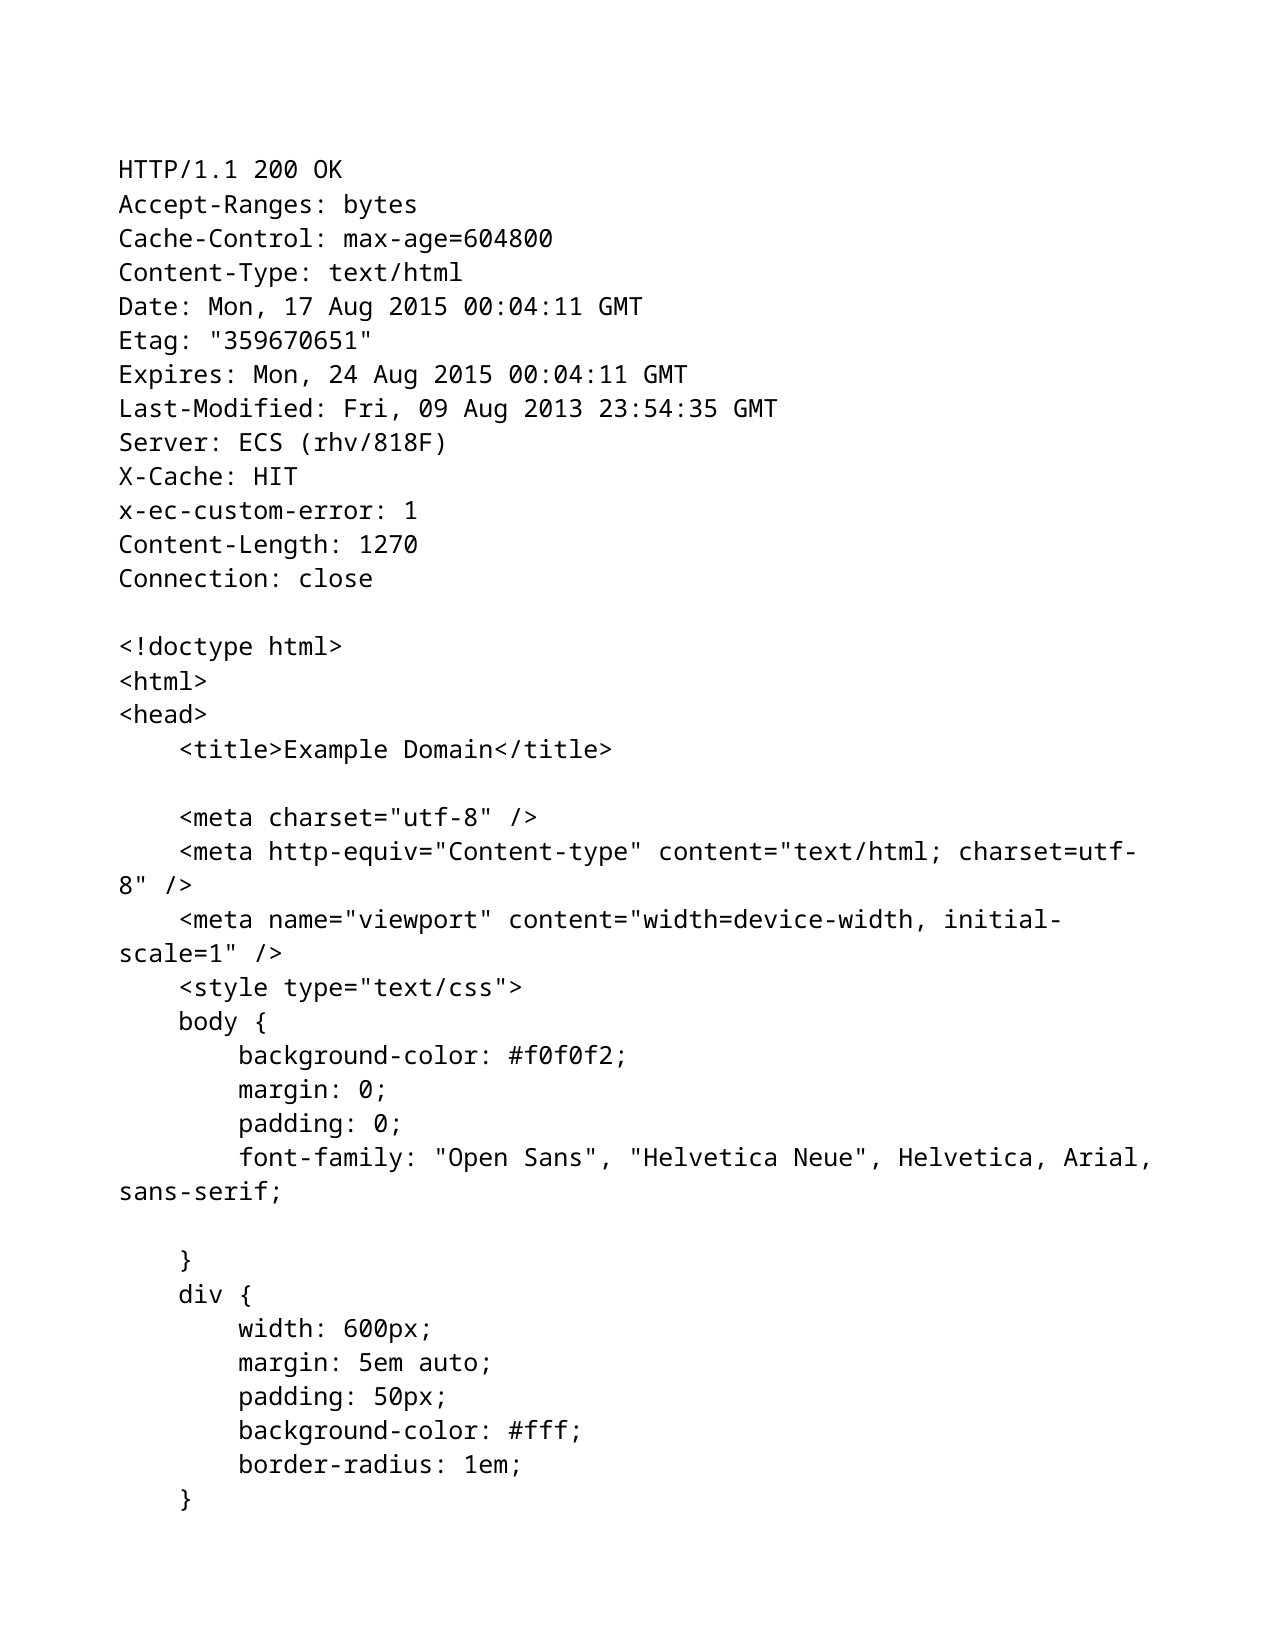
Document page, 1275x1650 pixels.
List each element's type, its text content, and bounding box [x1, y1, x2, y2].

text Etag: "359670651" [118, 322, 1157, 357]
text background-color: #fff; [118, 1412, 1157, 1447]
text Server: ECS (rhv/818F) [118, 425, 1157, 459]
text Last-Modified: Fri, 09 Aug 2013 23:54:35 GMT [118, 391, 1157, 425]
text font-family: "Open Sans", "Helvetica Neue", Helvetica, Arial, sans-serif; [118, 1140, 1157, 1208]
text } [118, 1242, 1157, 1276]
text Content-Length: 1270 [118, 527, 1157, 561]
text <meta charset="utf-8" /> [118, 799, 1157, 833]
text HTTP/1.1 200 OK [118, 152, 1157, 186]
text <html> [118, 663, 1157, 697]
text Date: Mon, 17 Aug 2015 00:04:11 GMT [118, 288, 1157, 322]
text margin: 0; [118, 1072, 1157, 1106]
text <!doctype html> [118, 629, 1157, 663]
text padding: 50px; [118, 1378, 1157, 1412]
text Expires: Mon, 24 Aug 2015 00:04:11 GMT [118, 357, 1157, 391]
text background-color: #f0f0f2; [118, 1038, 1157, 1072]
text width: 600px; [118, 1310, 1157, 1344]
text border-radius: 1em; [118, 1447, 1157, 1481]
text Accept-Ranges: bytes [118, 186, 1157, 220]
text X-Cache: HIT [118, 459, 1157, 493]
text x-ec-custom-error: 1 [118, 493, 1157, 527]
text padding: 0; [118, 1106, 1157, 1140]
text <style type="text/css"> [118, 970, 1157, 1004]
text Connection: close [118, 561, 1157, 595]
text body { [118, 1004, 1157, 1038]
text <head> [118, 697, 1157, 731]
text <meta name="viewport" content="width=device-width, initial-scale=1" /> [118, 902, 1157, 970]
text div { [118, 1276, 1157, 1310]
text margin: 5em auto; [118, 1344, 1157, 1378]
text <meta http-equiv="Content-type" content="text/html; charset=utf-8" /> [118, 833, 1157, 902]
text <title>Example Domain</title> [118, 731, 1157, 765]
text } [118, 1481, 1157, 1515]
text Cache-Control: max-age=604800 [118, 220, 1157, 254]
text Content-Type: text/html [118, 254, 1157, 288]
